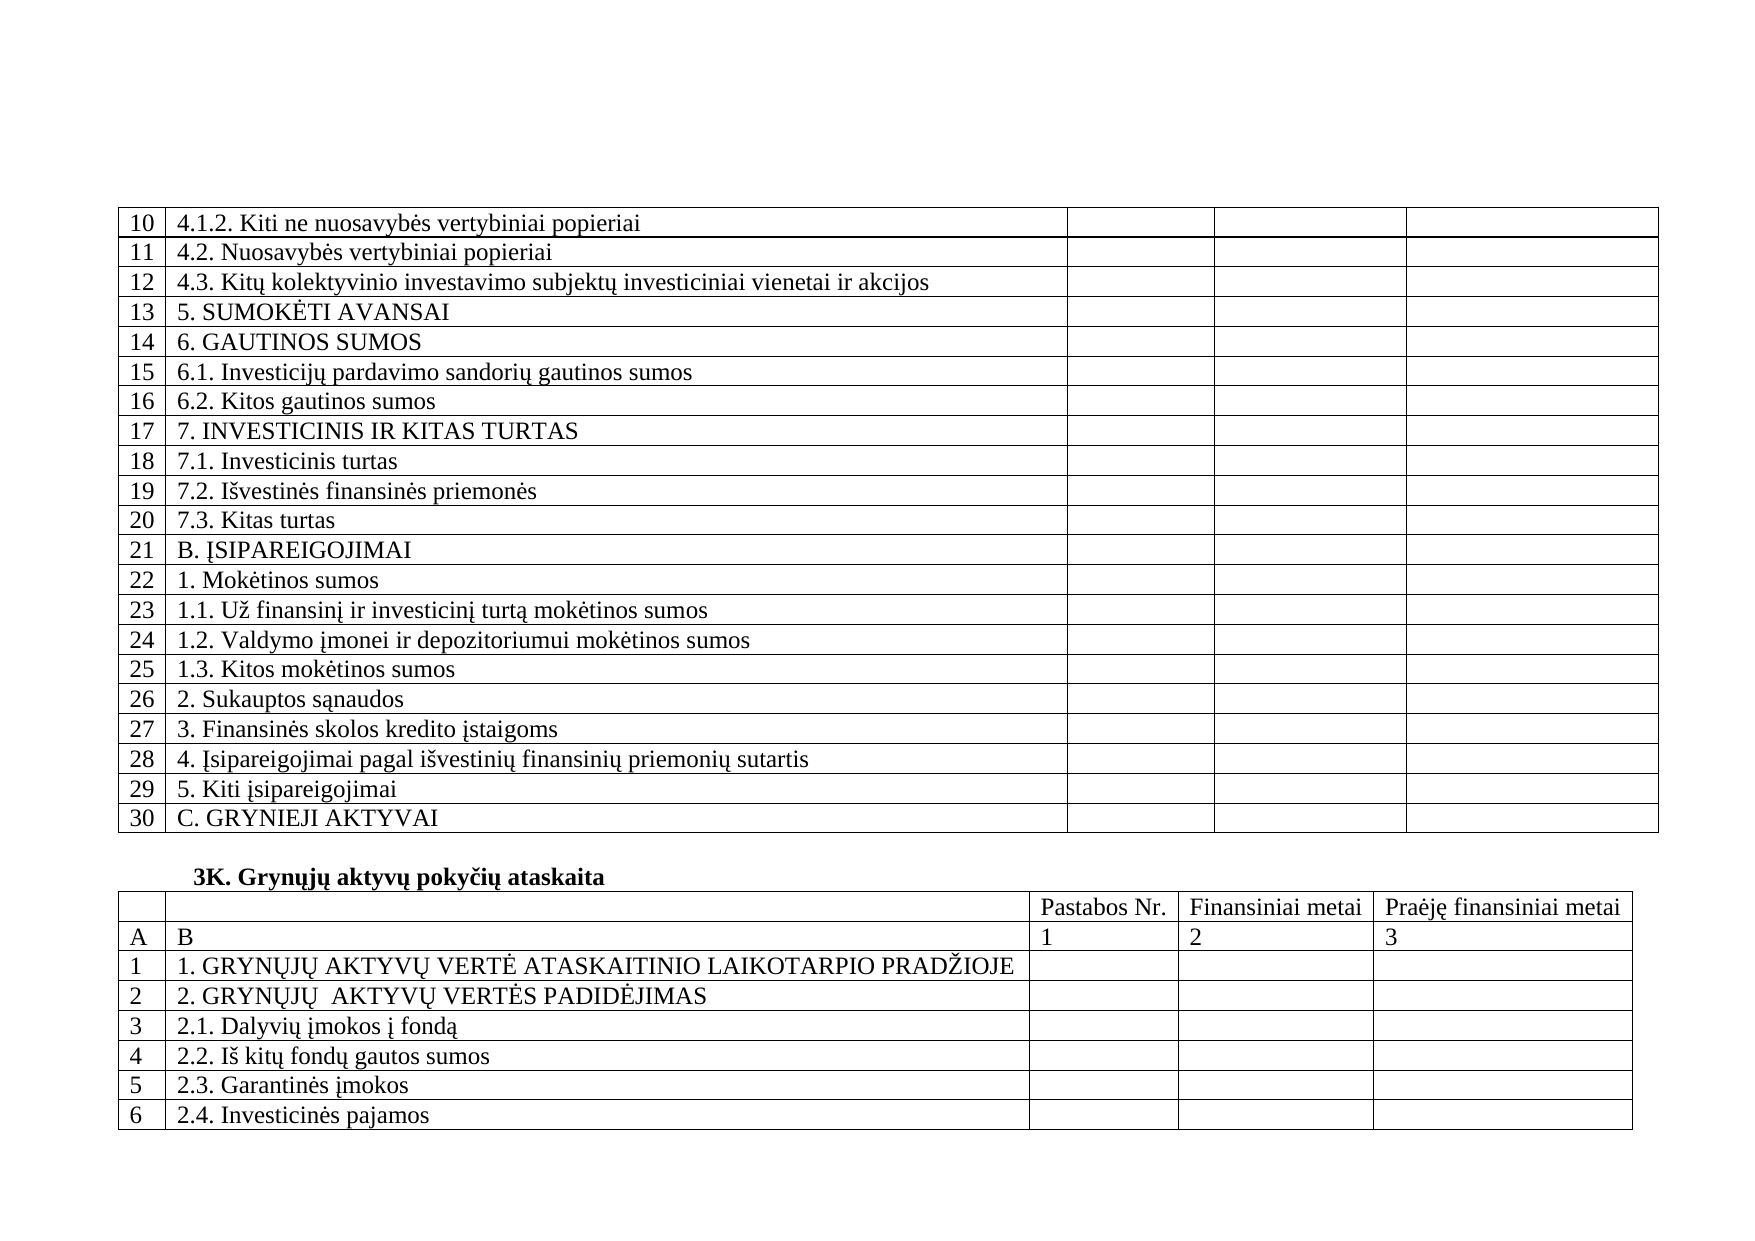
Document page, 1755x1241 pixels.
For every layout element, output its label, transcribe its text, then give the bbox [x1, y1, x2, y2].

table_cell [1030, 1071, 1178, 1099]
table_cell 7.1. Investicinis turtas [166, 446, 1067, 475]
table_header Finansiniai metai [1179, 892, 1373, 921]
table_cell [1407, 655, 1658, 683]
table_cell 2.2. Iš kitų fondų gautos sumos [166, 1041, 1029, 1069]
table_cell [1374, 1041, 1632, 1069]
table_cell 1 [1030, 922, 1178, 950]
table_cell [1179, 1071, 1373, 1099]
table_cell 2.1. Dalyvių įmokos į fondą [166, 1011, 1029, 1040]
table_cell 2. Sukauptos sąnaudos [166, 684, 1067, 713]
table_cell 5. Kiti įsipareigojimai [166, 774, 1067, 802]
table_cell 7. INVESTICINIS IR KITAS TURTAS [166, 416, 1067, 445]
table_cell [1407, 357, 1658, 385]
table_cell [1068, 535, 1214, 564]
table_cell [1407, 327, 1658, 356]
table_cell [1068, 714, 1214, 743]
table_cell 4. Įsipareigojimai pagal išvestinių finansinių priemonių sutartis [166, 744, 1067, 773]
table_cell [1030, 951, 1178, 980]
table_cell [1215, 595, 1406, 624]
table_cell 4 [119, 1041, 165, 1069]
table_cell 17 [119, 416, 165, 445]
table_cell [1068, 655, 1214, 683]
table_cell [1407, 595, 1658, 624]
table_cell 6. GAUTINOS SUMOS [166, 327, 1067, 356]
table_cell [1068, 208, 1214, 236]
table_cell B [166, 922, 1029, 950]
table_cell 1. GRYNŲJŲ AKTYVŲ VERTĖ ATASKAITINIO LAIKOTARPIO PRADŽIOJE [166, 951, 1029, 980]
table_cell [1374, 1011, 1632, 1040]
table_cell 29 [119, 774, 165, 802]
table_cell [1215, 476, 1406, 504]
text 3K. Grynųjų aktyvų pokyčių ataskaita [118, 862, 1636, 891]
table_cell [1030, 1041, 1178, 1069]
table_cell [1407, 297, 1658, 326]
table_cell C. GRYNIEJI AKTYVAI [166, 804, 1067, 832]
table_cell 11 [119, 238, 165, 266]
table_cell 26 [119, 684, 165, 713]
table_cell 18 [119, 446, 165, 475]
table_cell [1215, 327, 1406, 356]
table_cell 28 [119, 744, 165, 773]
table_cell [1215, 535, 1406, 564]
table_cell [1068, 327, 1214, 356]
table_cell [1215, 357, 1406, 385]
table_cell [1215, 655, 1406, 683]
table_cell [1030, 981, 1178, 1010]
table_cell [1407, 386, 1658, 415]
table_cell [1068, 297, 1214, 326]
table_cell [1068, 684, 1214, 713]
table_cell 19 [119, 476, 165, 504]
table_cell [1407, 625, 1658, 653]
table_cell [1068, 595, 1214, 624]
table_cell [1407, 416, 1658, 445]
table_cell [1068, 476, 1214, 504]
table_cell 4.2. Nuosavybės vertybiniai popieriai [166, 238, 1067, 266]
table_cell [1179, 1100, 1373, 1129]
table_cell 3. Finansinės skolos kredito įstaigoms [166, 714, 1067, 743]
table_cell 12 [119, 267, 165, 296]
table_cell 3 [1374, 922, 1632, 950]
table_cell 23 [119, 595, 165, 624]
table_cell [1215, 416, 1406, 445]
table_cell 30 [119, 804, 165, 832]
table_cell [1215, 446, 1406, 475]
table_cell 15 [119, 357, 165, 385]
table_cell [1374, 1071, 1632, 1099]
table_cell [1407, 238, 1658, 266]
table_cell 21 [119, 535, 165, 564]
table_cell [1407, 774, 1658, 802]
table_cell [1179, 951, 1373, 980]
table_cell [1215, 684, 1406, 713]
table_cell [1068, 238, 1214, 266]
table_cell [1407, 446, 1658, 475]
table_cell 1.1. Už finansinį ir investicinį turtą mokėtinos sumos [166, 595, 1067, 624]
table_cell [1215, 386, 1406, 415]
table_cell [1215, 774, 1406, 802]
table_cell [1407, 208, 1658, 236]
table_cell [1215, 804, 1406, 832]
table_cell [1068, 357, 1214, 385]
table_cell [1068, 565, 1214, 594]
table_cell [1215, 238, 1406, 266]
table_cell [1068, 804, 1214, 832]
table_cell [1215, 625, 1406, 653]
table_cell [1215, 744, 1406, 773]
table_cell [1068, 625, 1214, 653]
table_header [119, 892, 165, 921]
table_cell [1407, 476, 1658, 504]
table_cell [1215, 297, 1406, 326]
table_cell 5 [119, 1071, 165, 1099]
table_cell [1215, 506, 1406, 534]
table_cell 6 [119, 1100, 165, 1129]
table_cell 24 [119, 625, 165, 653]
table_header [166, 892, 1029, 921]
table_cell [1215, 714, 1406, 743]
table_cell [1030, 1100, 1178, 1129]
table_cell 6.1. Investicijų pardavimo sandorių gautinos sumos [166, 357, 1067, 385]
table_header Pastabos Nr. [1030, 892, 1178, 921]
table_cell [1179, 1041, 1373, 1069]
table_cell [1407, 714, 1658, 743]
table_cell 7.3. Kitas turtas [166, 506, 1067, 534]
table_cell 16 [119, 386, 165, 415]
table_cell [1407, 804, 1658, 832]
table_cell [1374, 951, 1632, 980]
table_cell [1068, 386, 1214, 415]
table_cell 25 [119, 655, 165, 683]
table_cell 27 [119, 714, 165, 743]
table_cell [1179, 1011, 1373, 1040]
table_cell 2 [1179, 922, 1373, 950]
table_cell 1 [119, 951, 165, 980]
table_cell [1179, 981, 1373, 1010]
table_cell [1407, 267, 1658, 296]
table_cell 13 [119, 297, 165, 326]
table_cell [1407, 506, 1658, 534]
table_header Praėję finansiniai metai [1374, 892, 1632, 921]
table_cell 22 [119, 565, 165, 594]
table_cell [1407, 535, 1658, 564]
table_cell [1068, 267, 1214, 296]
table_cell 20 [119, 506, 165, 534]
table_cell 10 [119, 208, 165, 236]
table_cell [1068, 744, 1214, 773]
table_cell A [119, 922, 165, 950]
table_cell 2.3. Garantinės įmokos [166, 1071, 1029, 1099]
table_cell 14 [119, 327, 165, 356]
table_cell 1.3. Kitos mokėtinos sumos [166, 655, 1067, 683]
table_cell [1407, 565, 1658, 594]
table_cell 6.2. Kitos gautinos sumos [166, 386, 1067, 415]
table_cell [1374, 981, 1632, 1010]
table_cell [1407, 684, 1658, 713]
table_cell 5. SUMOKĖTI AVANSAI [166, 297, 1067, 326]
table_cell 2. GRYNŲJŲ AKTYVŲ VERTĖS PADIDĖJIMAS [166, 981, 1029, 1010]
table_cell 1.2. Valdymo įmonei ir depozitoriumui mokėtinos sumos [166, 625, 1067, 653]
table_cell [1068, 446, 1214, 475]
table_cell 3 [119, 1011, 165, 1040]
table_cell [1374, 1100, 1632, 1129]
table_cell 2.4. Investicinės pajamos [166, 1100, 1029, 1129]
table_cell [1030, 1011, 1178, 1040]
table_cell 4.1.2. Kiti ne nuosavybės vertybiniai popieriai [166, 208, 1067, 236]
table_cell [1215, 267, 1406, 296]
table_cell 4.3. Kitų kolektyvinio investavimo subjektų investiciniai vienetai ir akcijos [166, 267, 1067, 296]
table_cell [1068, 506, 1214, 534]
table_cell [1068, 416, 1214, 445]
table_cell 7.2. Išvestinės finansinės priemonės [166, 476, 1067, 504]
table_cell [1215, 208, 1406, 236]
table_cell [1215, 565, 1406, 594]
table_cell B. ĮSIPAREIGOJIMAI [166, 535, 1067, 564]
table_cell 1. Mokėtinos sumos [166, 565, 1067, 594]
table_cell [1407, 744, 1658, 773]
table_cell [1068, 774, 1214, 802]
table_cell 2 [119, 981, 165, 1010]
